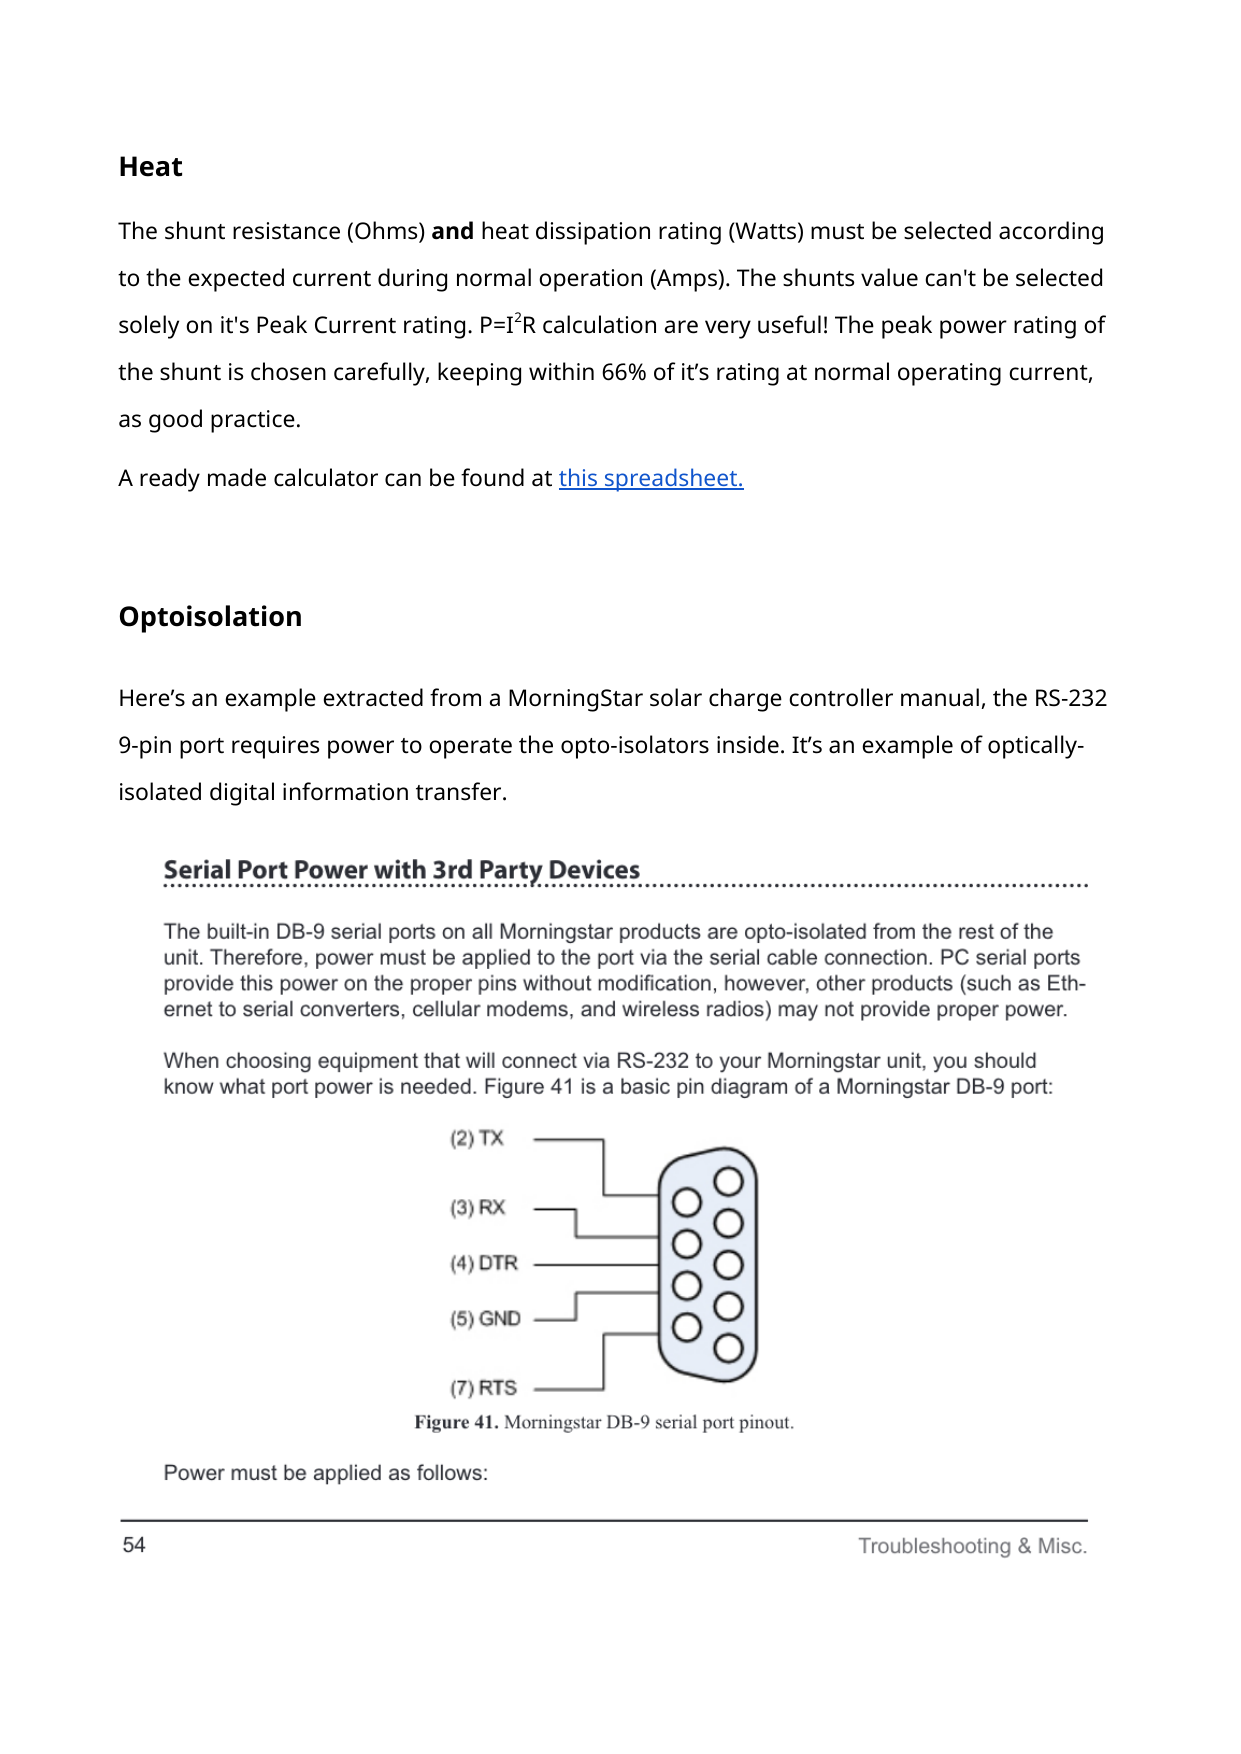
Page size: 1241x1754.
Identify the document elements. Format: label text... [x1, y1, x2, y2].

subtitle Optoisolation [118, 597, 1122, 634]
picture [112, 843, 1117, 1564]
text The shunt resistance (Ohms) and heat dissipation rating (Watts) must be selected according to the expected current during normal operation (Amps). The shunts value can't be selected solely on it's Peak Current rating. P=I2R calculation are very useful! The peak power rating of the shunt is chosen carefully, keeping within 66% of it’s rating at normal operating current, as good practice. [118, 215, 1122, 434]
text Here’s an example extracted from a MorningStar solar charge controller manual, the RS-232 9-pin port requires power to operate the opto-isolators inside. It’s an example of optically-isolated digital information transfer. [118, 682, 1122, 807]
text A ready made calculator can be found at this spreadsheet. [118, 462, 1122, 493]
subtitle Heat [118, 147, 1122, 184]
